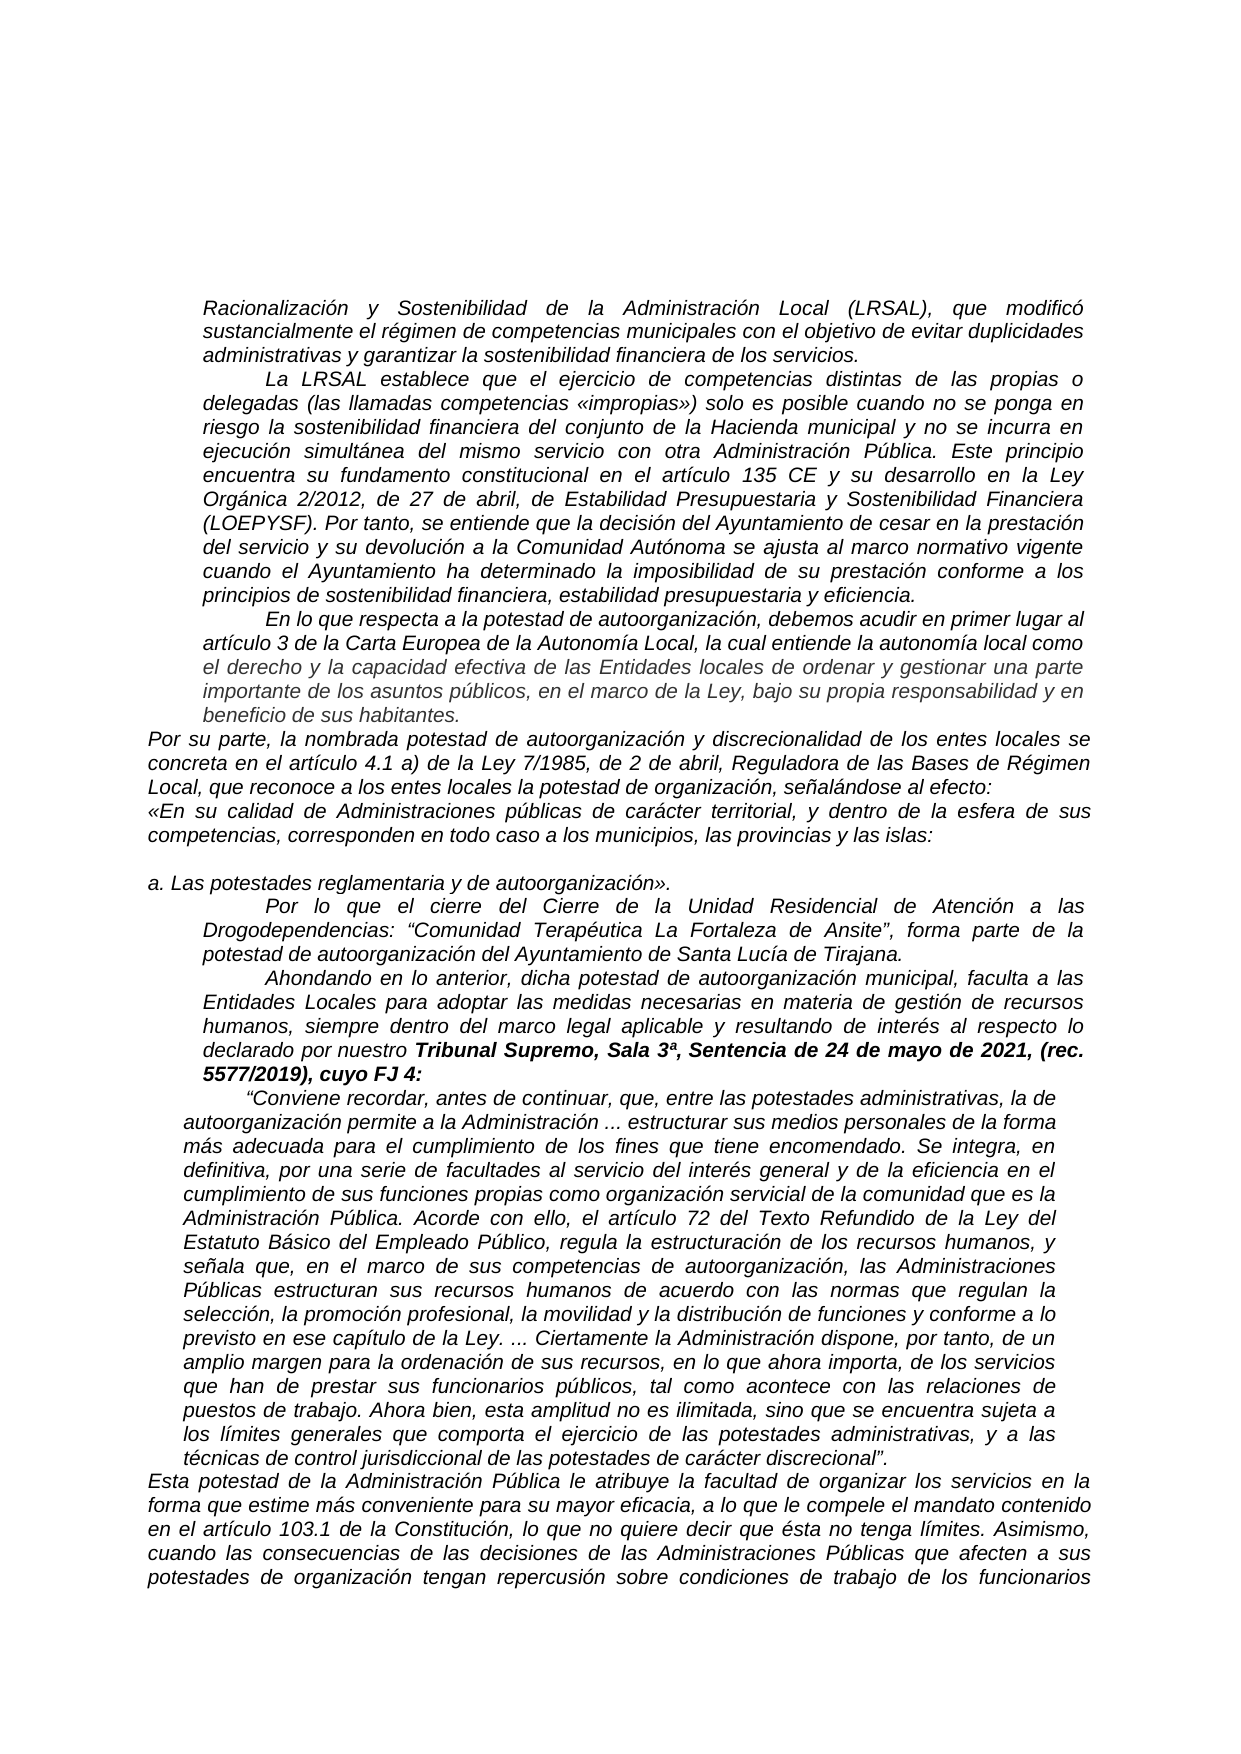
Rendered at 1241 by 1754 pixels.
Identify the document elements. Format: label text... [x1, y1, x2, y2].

text En lo que respecta a la potestad de autoorganización, debemos acudir en primer lugar al artículo 3 de la Carta Europea de la Autonomía Local, la cual entiende la autonomía local como el derecho y la capacidad efectiva de las Entidades locales de ordenar y gestionar una parte importante de los asuntos públicos, en el marco de la Ley, bajo su propia responsabilidad y en beneficio de sus habitantes. [203, 607, 1085, 727]
text Esta potestad de la Administración Pública le atribuye la facultad de organizar los servicios en la forma que estime más conveniente para su mayor eficacia, a lo que le compele el mandato contenido en el artículo 103.1 de la Constitución, lo que no quiere decir que ésta no tenga límites. Asimismo, cuando las consecuencias de las decisiones de las Administraciones Públicas que afecten a sus potestades de organización tengan repercusión sobre condiciones de trabajo de los funcionarios [148, 1469, 1092, 1589]
text Por lo que el cierre del Cierre de la Unidad Residencial de Atención a las Drogodependencias: “Comunidad Terapéutica La Fortaleza de Ansite”, forma parte de la potestad de autoorganización del Ayuntamiento de Santa Lucía de Tirajana. [203, 894, 1085, 966]
text a. Las potestades reglamentaria y de autoorganización». [148, 870, 1092, 894]
text Por su parte, la nombrada potestad de autoorganización y discrecionalidad de los entes locales se concreta en el artículo 4.1 a) de la Ley 7/1985, de 2 de abril, Reguladora de las Bases de Régimen Local, que reconoce a los entes locales la potestad de organización, señalándose al efecto: [148, 727, 1092, 798]
text “Conviene recordar, antes de continuar, que, entre las potestades administrativas, la de autoorganización permite a la Administración ... estructurar sus medios personales de la forma más adecuada para el cumplimiento de los fines que tiene encomendado. Se integra, en definitiva, por una serie de facultades al servicio del interés general y de la eficiencia en el cumplimiento de sus funciones propias como organización servicial de la comunidad que es la Administración Pública. Acorde con ello, el artículo 72 del Texto Refundido de la Ley del Estatuto Básico del Empleado Público, regula la estructuración de los recursos humanos, y señala que, en el marco de sus competencias de autoorganización, las Administraciones Públicas estructuran sus recursos humanos de acuerdo con las normas que regulan la selección, la promoción profesional, la movilidad y la distribución de funciones y conforme a lo previsto en ese capítulo de la Ley. ... Ciertamente la Administración dispone, por tanto, de un amplio margen para la ordenación de sus recursos, en lo que ahora importa, de los servicios que han de prestar sus funcionarios públicos, tal como acontece con las relaciones de puestos de trabajo. Ahora bien, esta amplitud no es ilimitada, sino que se encuentra sujeta a los límites generales que comporta el ejercicio de las potestades administrativas, y a las técnicas de control jurisdiccional de las potestades de carácter discrecional”. [183, 1086, 1057, 1469]
text La LRSAL establece que el ejercicio de competencias distintas de las propias o delegadas (las llamadas competencias «impropias») solo es posible cuando no se ponga en riesgo la sostenibilidad financiera del conjunto de la Hacienda municipal y no se incurra en ejecución simultánea del mismo servicio con otra Administración Pública. Este principio encuentra su fundamento constitucional en el artículo 135 CE y su desarrollo en la Ley Orgánica 2/2012, de 27 de abril, de Estabilidad Presupuestaria y Sostenibilidad Financiera (LOEPYSF). Por tanto, se entiende que la decisión del Ayuntamiento de cesar en la prestación del servicio y su devolución a la Comunidad Autónoma se ajusta al marco normativo vigente cuando el Ayuntamiento ha determinado la imposibilidad de su prestación conforme a los principios de sostenibilidad financiera, estabilidad presupuestaria y eficiencia. [203, 367, 1085, 607]
text Racionalización y Sostenibilidad de la Administración Local (LRSAL), que modificó sustancialmente el régimen de competencias municipales con el objetivo de evitar duplicidades administrativas y garantizar la sostenibilidad financiera de los servicios. [203, 295, 1085, 367]
text «En su calidad de Administraciones públicas de carácter territorial, y dentro de la esfera de sus competencias, corresponden en todo caso a los municipios, las provincias y las islas: [148, 798, 1092, 846]
text Ahondando en lo anterior, dicha potestad de autoorganización municipal, faculta a las Entidades Locales para adoptar las medidas necesarias en materia de gestión de recursos humanos, siempre dentro del marco legal aplicable y resultando de interés al respecto lo declarado por nuestro Tribunal Supremo, Sala 3ª, Sentencia de 24 de mayo de 2021, (rec. 5577/2019), cuyo FJ 4: [203, 966, 1085, 1086]
